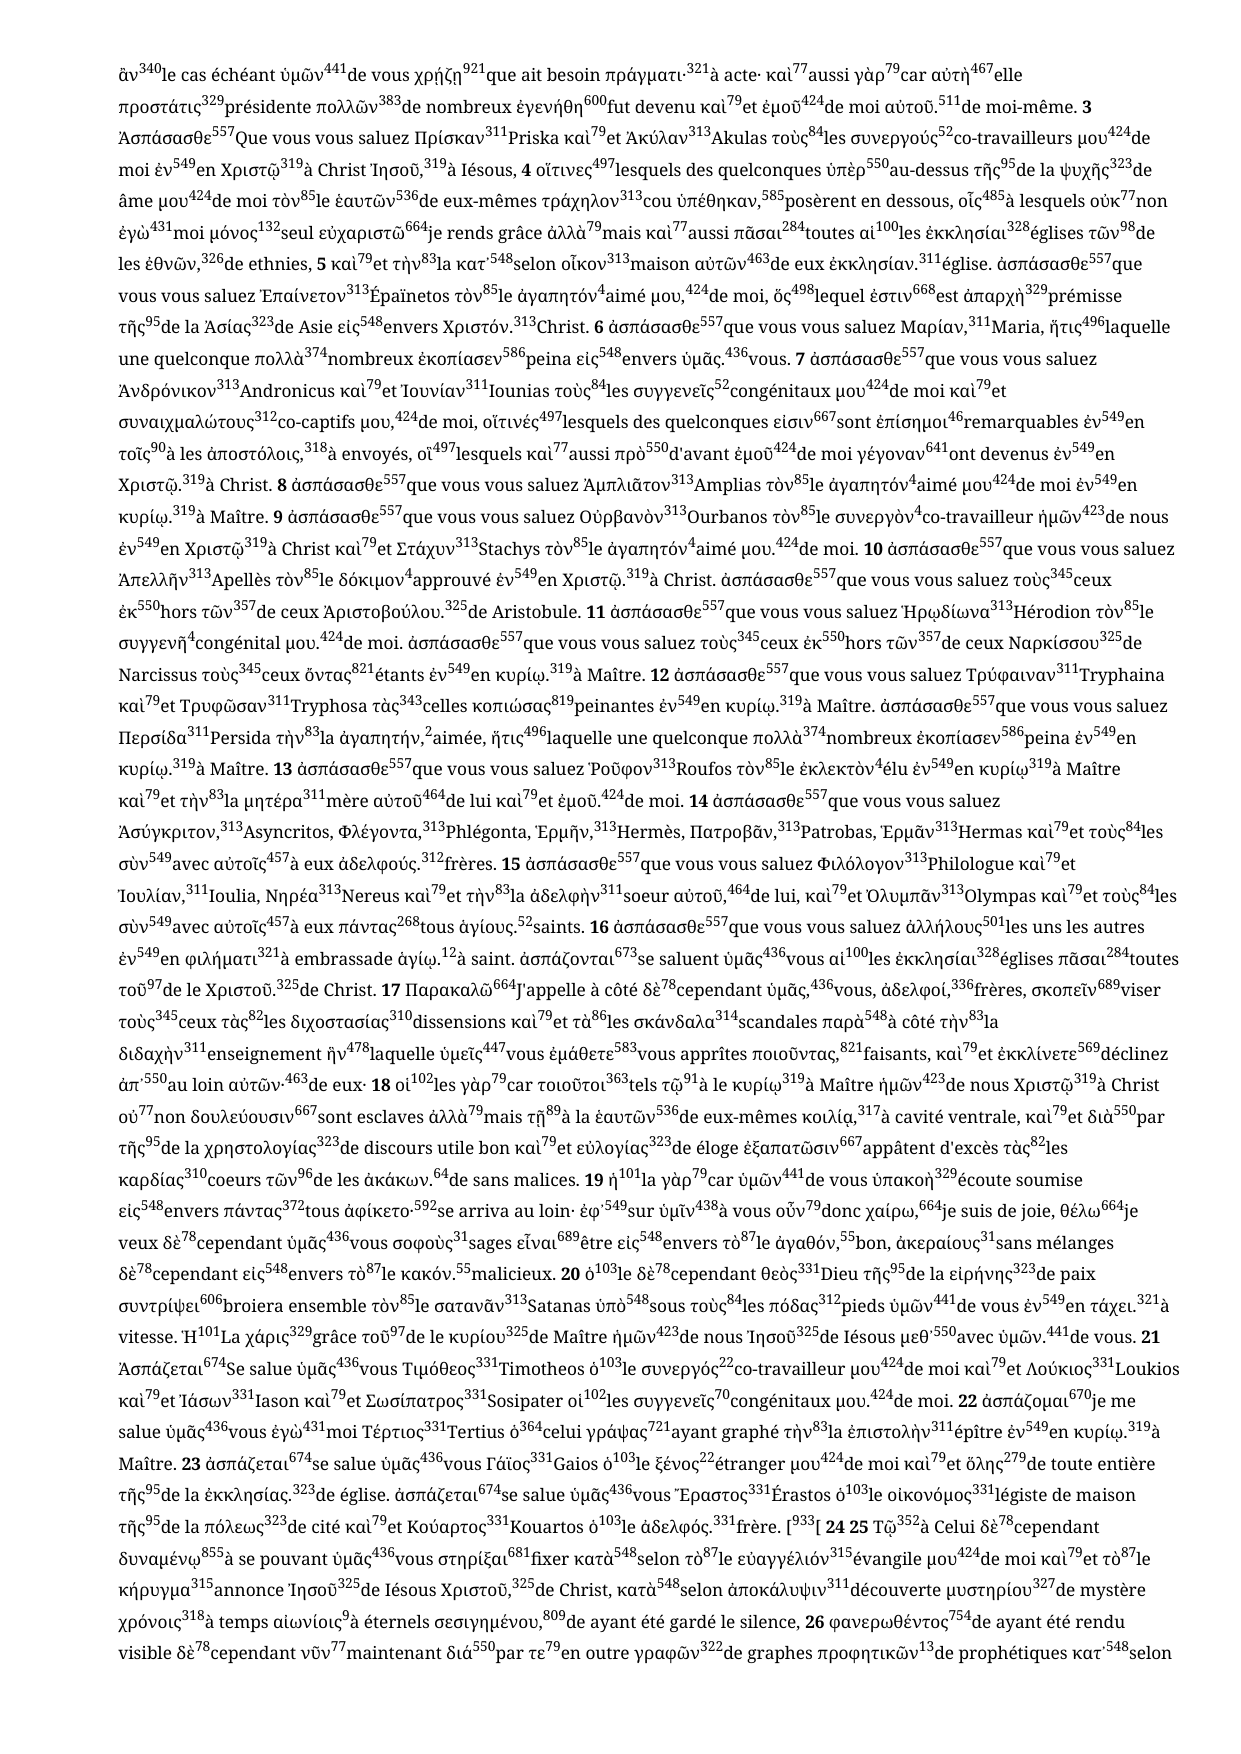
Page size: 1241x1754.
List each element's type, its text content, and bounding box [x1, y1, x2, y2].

text 1 Συνίστημι664Je dresse avec δὲ78cependant ὑμῖν438à vous Φοίβην311Phoibé τὴν83la ἀδελφὴν311soeur ἡμῶν,423de nous, οὖσαν820étante [καὶ]77[aussi] διάκονον311servante τῆς95de la ἐκκλησίας323de église τῆς356de celle ἐν549en Κεγχρεαῖς,316à Kenchreai, 2 ἵνα80afin que αὐτὴν450elle προσδέξησθε902que vous vous acceptiez auprès ἐν549en κυρίῳ319à Maître ἀξίως77dignement τῶν96de les ἁγίων64de saints καὶ79et παραστῆτε896que vous dressiez à côté αὐτῇ456à elle ἐν549en ᾧ488à lequel ἂν340le cas échéant ὑμῶν441de vous χρῄζῃ921que ait besoin πράγματι·321à acte· καὶ77aussi γὰρ79car αὐτὴ467elle προστάτις329présidente πολλῶν383de nombreux ἐγενήθη600fut devenu καὶ79et ἐμοῦ424de moi αὐτοῦ.511de moi-même. 3 Ἀσπάσασθε557Que vous vous saluez Πρίσκαν311Priska καὶ79et Ἀκύλαν313Akulas τοὺς84les συνεργούς52co-travailleurs μου424de moi ἐν549en Χριστῷ319à Christ Ἰησοῦ,319à Iésous, 4 οἵτινες497lesquels des quelconques ὑπὲρ550au-dessus τῆς95de la ψυχῆς323de âme μου424de moi τὸν85le ἑαυτῶν536de eux-mêmes τράχηλον313cou ὑπέθηκαν,585posèrent en dessous, οἷς485à lesquels οὐκ77non ἐγὼ431moi μόνος132seul εὐχαριστῶ664je rends grâce ἀλλὰ79mais καὶ77aussi πᾶσαι284toutes αἱ100les ἐκκλησίαι328églises τῶν98de les ἐθνῶν,326de ethnies, 5 καὶ79et τὴν83la κατ᾽548selon οἶκον313maison αὐτῶν463de eux ἐκκλησίαν.311église. ἀσπάσασθε557que vous vous saluez Ἐπαίνετον313Épaïnetos τὸν85le ἀγαπητόν4aimé μου,424de moi, ὅς498lequel ἐστιν668est ἀπαρχὴ329prémisse τῆς95de la Ἀσίας323de Asie εἰς548envers Χριστόν.313Christ. 6 ἀσπάσασθε557que vous vous saluez Μαρίαν,311Maria, ἥτις496laquelle une quelconque πολλὰ374nombreux ἐκοπίασεν586peina εἰς548envers ὑμᾶς.436vous. 7 ἀσπάσασθε557que vous vous saluez Ἀνδρόνικον313Andronicus καὶ79et Ἰουνίαν311Iounias τοὺς84les συγγενεῖς52congénitaux μου424de moi καὶ79et συναιχμαλώτους312co-captifs μου,424de moi, οἵτινές497lesquels des quelconques εἰσιν667sont ἐπίσημοι46remarquables ἐν549en τοῖς90à les ἀποστόλοις,318à envoyés, οἳ497lesquels καὶ77aussi πρὸ550d'avant ἐμοῦ424de moi γέγοναν641ont devenus ἐν549en Χριστῷ.319à Christ. 8 ἀσπάσασθε557que vous vous saluez Ἀμπλιᾶτον313Amplias τὸν85le ἀγαπητόν4aimé μου424de moi ἐν549en κυρίῳ.319à Maître. 9 ἀσπάσασθε557que vous vous saluez Οὐρβανὸν313Ourbanos τὸν85le συνεργὸν4co-travailleur ἡμῶν423de nous ἐν549en Χριστῷ319à Christ καὶ79et Στάχυν313Stachys τὸν85le ἀγαπητόν4aimé μου.424de moi. 10 ἀσπάσασθε557que vous vous saluez Ἀπελλῆν313Apellès τὸν85le δόκιμον4approuvé ἐν549en Χριστῷ.319à Christ. ἀσπάσασθε557que vous vous saluez τοὺς345ceux ἐκ550hors τῶν357de ceux Ἀριστοβούλου.325de Aristobule. 11 ἀσπάσασθε557que vous vous saluez Ἡρῳδίωνα313Hérodion τὸν85le συγγενῆ4congénital μου.424de moi. ἀσπάσασθε557que vous vous saluez τοὺς345ceux ἐκ550hors τῶν357de ceux Ναρκίσσου325de Narcissus τοὺς345ceux ὄντας821étants ἐν549en κυρίῳ.319à Maître. 12 ἀσπάσασθε557que vous vous saluez Τρύφαιναν311Tryphaina καὶ79et Τρυφῶσαν311Tryphosa τὰς343celles κοπιώσας819peinantes ἐν549en κυρίῳ.319à Maître. ἀσπάσασθε557que vous vous saluez Περσίδα311Persida τὴν83la ἀγαπητήν,2aimée, ἥτις496laquelle une quelconque πολλὰ374nombreux ἐκοπίασεν586peina ἐν549en κυρίῳ.319à Maître. 13 ἀσπάσασθε557que vous vous saluez Ῥοῦφον313Roufos τὸν85le ἐκλεκτὸν4élu ἐν549en κυρίῳ319à Maître καὶ79et τὴν83la μητέρα311mère αὐτοῦ464de lui καὶ79et ἐμοῦ.424de moi. 14 ἀσπάσασθε557que vous vous saluez Ἀσύγκριτον,313Asyncritos, Φλέγοντα,313Phlégonta, Ἑρμῆν,313Hermès, Πατροβᾶν,313Patrobas, Ἑρμᾶν313Hermas καὶ79et τοὺς84les σὺν549avec αὐτοῖς457à eux ἀδελφούς.312frères. 15 ἀσπάσασθε557que vous vous saluez Φιλόλογον313Philologue καὶ79et Ἰουλίαν,311Ioulia, Νηρέα313Nereus καὶ79et τὴν83la ἀδελφὴν311soeur αὐτοῦ,464de lui, καὶ79et Ὀλυμπᾶν313Olympas καὶ79et τοὺς84les σὺν549avec αὐτοῖς457à eux πάντας268tous ἁγίους.52saints. 16 ἀσπάσασθε557que vous vous saluez ἀλλήλους501les uns les autres ἐν549en φιλήματι321à embrassade ἁγίῳ.12à saint. ἀσπάζονται673se saluent ὑμᾶς436vous αἱ100les ἐκκλησίαι328églises πᾶσαι284toutes τοῦ97de le Χριστοῦ.325de Christ. 17 Παρακαλῶ664J'appelle à côté δὲ78cependant ὑμᾶς,436vous, ἀδελφοί,336frères, σκοπεῖν689viser τοὺς345ceux τὰς82les διχοστασίας310dissensions καὶ79et τὰ86les σκάνδαλα314scandales παρὰ548à côté τὴν83la διδαχὴν311enseignement ἣν478laquelle ὑμεῖς447vous ἐμάθετε583vous apprîtes ποιοῦντας,821faisants, καὶ79et ἐκκλίνετε569déclinez ἀπ᾽550au loin αὐτῶν·463de eux· 18 οἱ102les γὰρ79car τοιοῦτοι363tels τῷ91à le κυρίῳ319à Maître ἡμῶν423de nous Χριστῷ319à Christ οὐ77non δουλεύουσιν667sont esclaves ἀλλὰ79mais τῇ89à la ἑαυτῶν536de eux-mêmes κοιλίᾳ,317à cavité ventrale, καὶ79et διὰ550par τῆς95de la χρηστολογίας323de discours utile bon καὶ79et εὐλογίας323de éloge ἐξαπατῶσιν667appâtent d'excès τὰς82les καρδίας310coeurs τῶν96de les ἀκάκων.64de sans malices. 19 ἡ101la γὰρ79car ὑμῶν441de vous ὑπακοὴ329écoute soumise εἰς548envers πάντας372tous ἀφίκετο·592se arriva au loin· ἐφ᾽549sur ὑμῖν438à vous οὖν79donc χαίρω,664je suis de joie, θέλω664je veux δὲ78cependant ὑμᾶς436vous σοφοὺς31sages εἶναι689être εἰς548envers τὸ87le ἀγαθόν,55bon, ἀκεραίους31sans mélanges δὲ78cependant εἰς548envers τὸ87le κακόν.55malicieux. 20 ὁ103le δὲ78cependant θεὸς331Dieu τῆς95de la εἰρήνης323de paix συντρίψει606broiera ensemble τὸν85le σατανᾶν313Satanas ὑπὸ548sous τοὺς84les πόδας312pieds ὑμῶν441de vous ἐν549en τάχει.321à vitesse. Ἡ101La χάρις329grâce τοῦ97de le κυρίου325de Maître ἡμῶν423de nous Ἰησοῦ325de Iésous μεθ᾽550avec ὑμῶν.441de vous. 21 Ἀσπάζεται674Se salue ὑμᾶς436vous Τιμόθεος331Timotheos ὁ103le συνεργός22co-travailleur μου424de moi καὶ79et Λούκιος331Loukios καὶ79et Ἰάσων331Iason καὶ79et Σωσίπατρος331Sosipater οἱ102les συγγενεῖς70congénitaux μου.424de moi. 22 ἀσπάζομαι670je me salue ὑμᾶς436vous ἐγὼ431moi Τέρτιος331Tertius ὁ364celui γράψας721ayant graphé τὴν83la ἐπιστολὴν311épître ἐν549en κυρίῳ.319à Maître. 23 ἀσπάζεται674se salue ὑμᾶς436vous Γάϊος331Gaios ὁ103le ξένος22étranger μου424de moi καὶ79et ὅλης279de toute entière τῆς95de la ἐκκλησίας.323de église. ἀσπάζεται674se salue ὑμᾶς436vous Ἔραστος331Érastos ὁ103le οἰκονόμος331légiste de maison τῆς95de la πόλεως323de cité καὶ79et Κούαρτος331Kouartos ὁ103le ἀδελφός.331frère. [933[ 24 25 Τῷ352à Celui δὲ78cependant δυναμένῳ855à se pouvant ὑμᾶς436vous στηρίξαι681fixer κατὰ548selon τὸ87le εὐαγγέλιόν315évangile μου424de moi καὶ79et τὸ87le κήρυγμα315annonce Ἰησοῦ325de Iésous Χριστοῦ,325de Christ, κατὰ548selon ἀποκάλυψιν311découverte μυστηρίου327de mystère χρόνοις318à temps αἰωνίοις9à éternels σεσιγημένου,809de ayant été gardé le silence, 26 φανερωθέντος754de ayant été rendu visible δὲ78cependant νῦν77maintenant διά550par τε79en outre γραφῶν322de graphes προφητικῶν13de prophétiques κατ᾽548selon ἐπιταγὴν311mandat τοῦ97de le αἰωνίου16de éternel θεοῦ325de Dieu εἰς548envers ὑπακοὴν311écoute soumise πίστεως323de croyance εἰς548envers πάντα270tous τὰ86les ἔθνη314ethnies γνωρισθέντος,756de ayant été fait connaître, 27 μόνῳ121à seul σοφῷ10à sage θεῷ,319à Dieu, διὰ550par Ἰησοῦ325de Iésous Χριστοῦ,325de Christ, ᾧ486à lequel ἡ101la δόξα329gloire εἰς548envers τοὺς84les αἰῶνας,312ères, ἀμήν.304amen. ]934] [118, 59, 1181, 1665]
